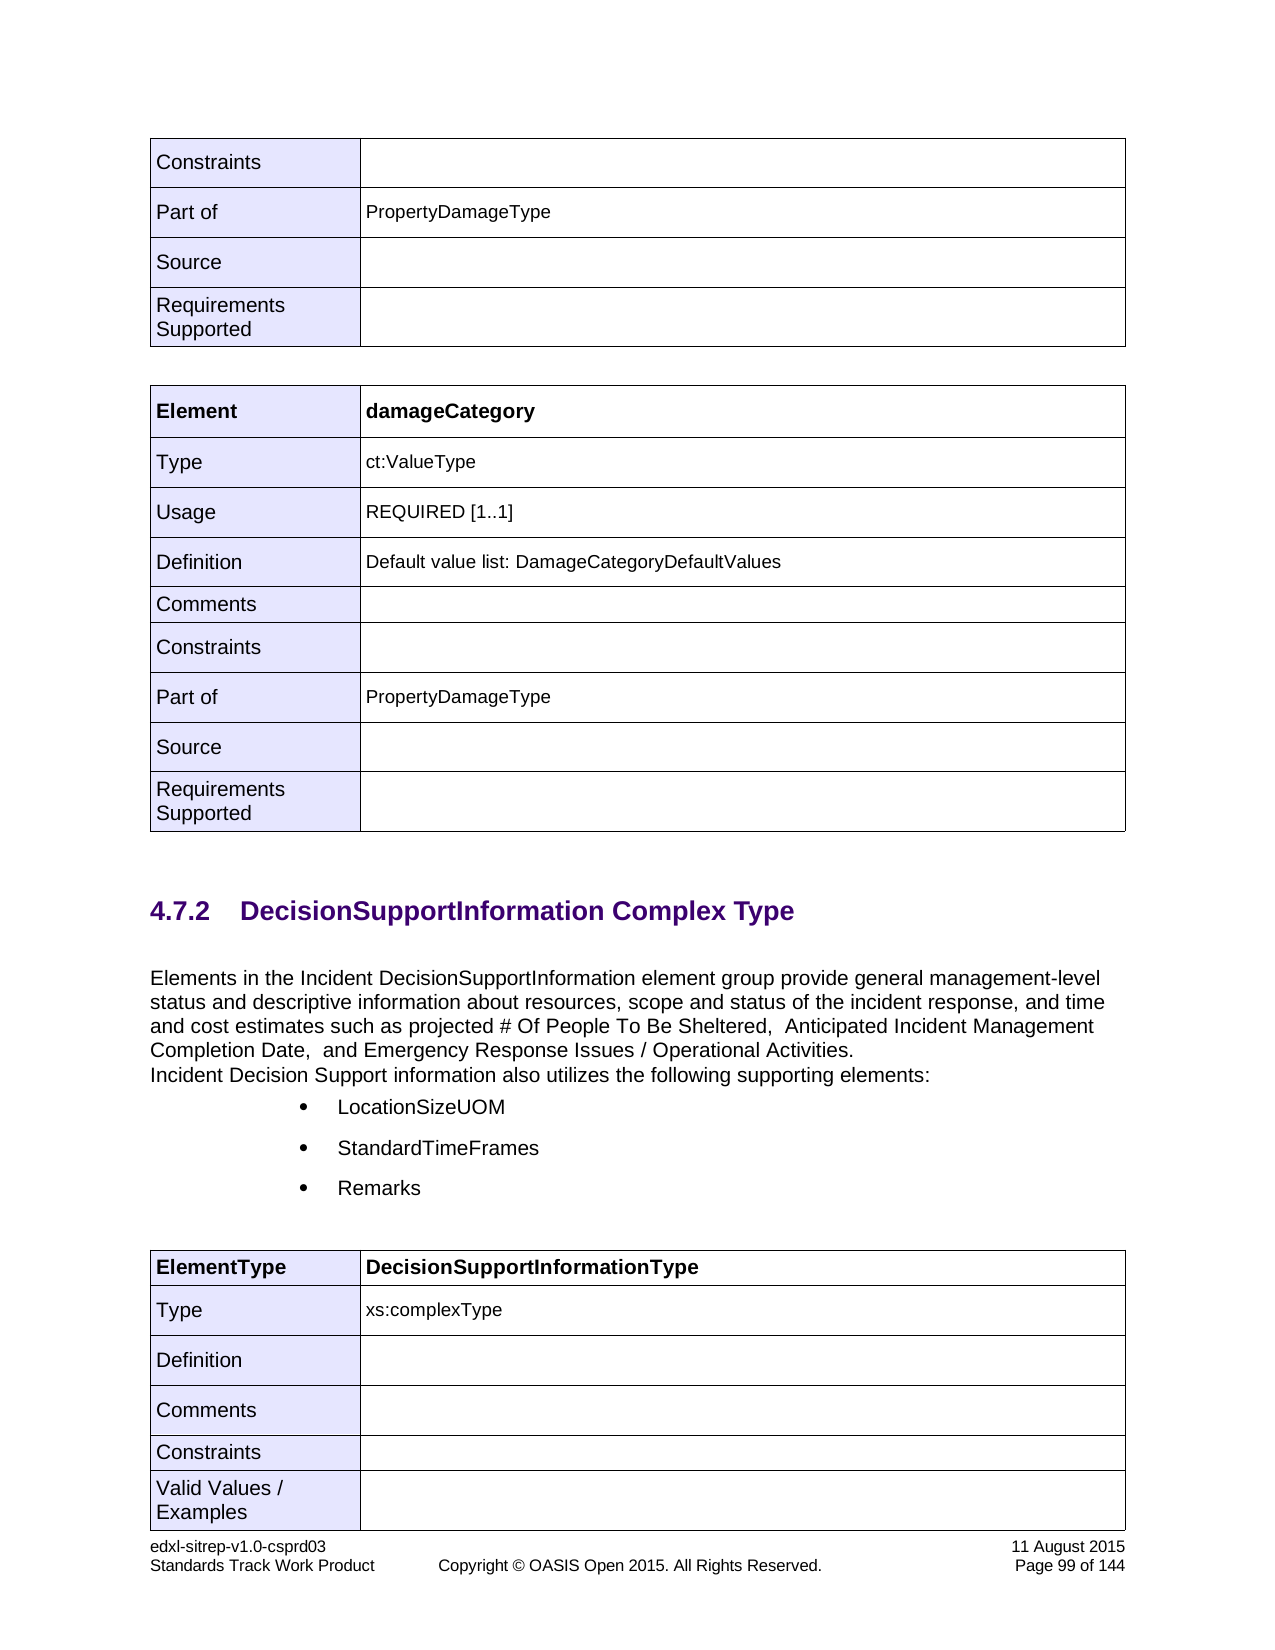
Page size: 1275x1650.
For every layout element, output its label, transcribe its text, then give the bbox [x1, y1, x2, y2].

table_header ElementType [151, 1251, 360, 1285]
table_cell Type [151, 438, 360, 487]
table_cell Definition [151, 1336, 360, 1385]
table_header damageCategory [361, 386, 1125, 437]
table_cell Requirements Supported [151, 772, 360, 831]
table_cell Source [151, 238, 360, 287]
table_cell Comments [151, 587, 360, 622]
table_cell Part of [151, 188, 360, 237]
table_cell [361, 1386, 1125, 1434]
table_cell PropertyDamageType [361, 188, 1125, 237]
table_cell [361, 288, 1125, 346]
table_cell Type [151, 1286, 360, 1335]
table_cell Usage [151, 488, 360, 537]
table_cell [361, 587, 1125, 622]
table_cell Requirements Supported [151, 288, 360, 346]
table_cell ct:ValueType [361, 438, 1125, 487]
table_cell PropertyDamageType [361, 673, 1125, 722]
table_cell Default value list: DamageCategoryDefaultValues [361, 538, 1125, 586]
table_cell Constraints [151, 1436, 360, 1470]
text Elements in the Incident DecisionSupportInformation element group provide general management-level status and descriptive information about resources, scope and status of the incident response, and time and cost estimates such as projected # Of People To Be Sheltered, Anticipated Incident Management Completion Date, and Emergency Response Issues / Operational Activities. [150, 966, 1125, 1062]
table_cell Source [151, 723, 360, 771]
table_cell [361, 723, 1125, 771]
table_header DecisionSupportInformationType [361, 1251, 1125, 1285]
table_cell Constraints [151, 623, 360, 672]
list LocationSizeUOM [300, 1095, 1125, 1119]
table_cell [361, 1336, 1125, 1385]
table_cell [361, 238, 1125, 287]
table_header Element [151, 386, 360, 437]
table_cell [361, 1436, 1125, 1470]
table_cell Definition [151, 538, 360, 586]
table_cell xs:complexType [361, 1286, 1125, 1335]
table_cell [361, 139, 1125, 187]
table_cell [361, 623, 1125, 672]
list StandardTimeFrames [300, 1136, 1125, 1160]
table_cell [361, 1471, 1125, 1530]
table_cell Constraints [151, 139, 360, 187]
list Remarks [300, 1176, 1125, 1200]
table_cell Valid Values / Examples [151, 1471, 360, 1530]
table_cell Part of [151, 673, 360, 722]
table_cell [361, 772, 1125, 831]
table_cell REQUIRED [1..1] [361, 488, 1125, 537]
text Incident Decision Support information also utilizes the following supporting elements: [150, 1062, 1125, 1087]
table_cell Comments [151, 1386, 360, 1434]
subtitle DecisionSupportInformation Complex Type [150, 894, 1125, 926]
